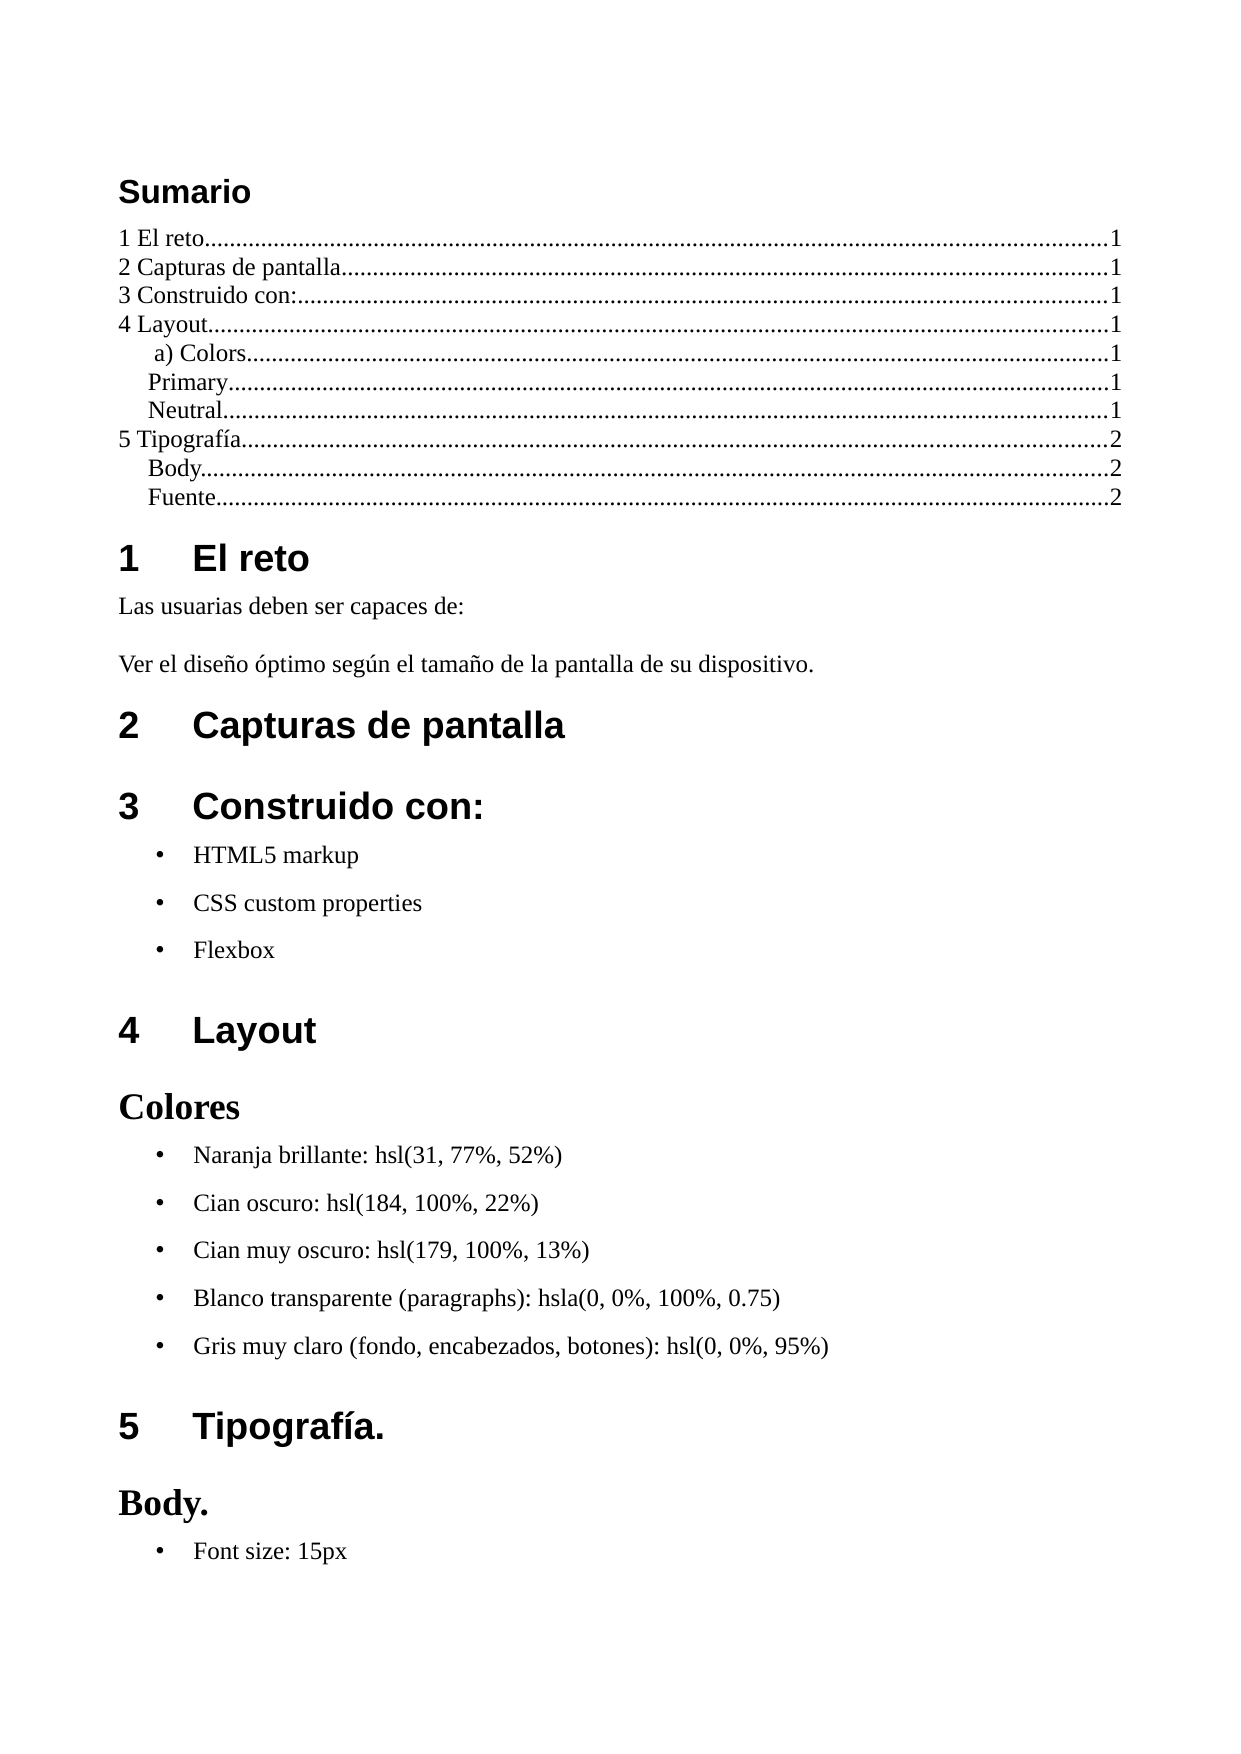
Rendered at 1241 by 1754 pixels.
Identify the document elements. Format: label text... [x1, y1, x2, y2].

text Neutral 1 [148, 395, 1122, 424]
text Fuente. 2 [148, 482, 1122, 510]
list Cian oscuro: hsl(184, 100%, 22%) [156, 1188, 1122, 1217]
list Flexbox [156, 935, 1122, 964]
text 2 Capturas de pantalla 1 [118, 252, 1122, 280]
subtitle Body. [118, 1480, 1122, 1523]
subtitle Tipografía. [118, 1403, 1122, 1447]
subtitle Colores [118, 1085, 1122, 1128]
text a) Colors 1 [148, 338, 1122, 367]
text 5 Tipografía. 2 [118, 424, 1122, 453]
subtitle El reto [118, 535, 1122, 579]
subtitle Sumario [118, 172, 1122, 210]
list Blanco transparente (paragraphs): hsla(0, 0%, 100%, 0.75) [156, 1283, 1122, 1312]
list Font size: 15px [156, 1536, 1122, 1565]
text 4 Layout 1 [118, 309, 1122, 338]
subtitle Capturas de pantalla [118, 703, 1122, 746]
text Ver el diseño óptimo según el tamaño de la pantalla de su dispositivo. [118, 649, 1122, 678]
text Body. 2 [148, 453, 1122, 482]
list CSS custom properties [156, 888, 1122, 916]
subtitle Construido con: [118, 784, 1122, 827]
subtitle Layout [118, 1008, 1122, 1051]
list Gris muy claro (fondo, encabezados, botones): hsl(0, 0%, 95%) [156, 1331, 1122, 1359]
text Las usuarias deben ser capaces de: [118, 591, 1122, 620]
text 1 El reto 1 [118, 223, 1122, 252]
list Cian muy oscuro: hsl(179, 100%, 13%) [156, 1236, 1122, 1264]
list HTML5 markup [156, 840, 1122, 869]
list Naranja brillante: hsl(31, 77%, 52%) [156, 1140, 1122, 1169]
text 3 Construido con: 1 [118, 280, 1122, 309]
text Primary 1 [148, 367, 1122, 395]
